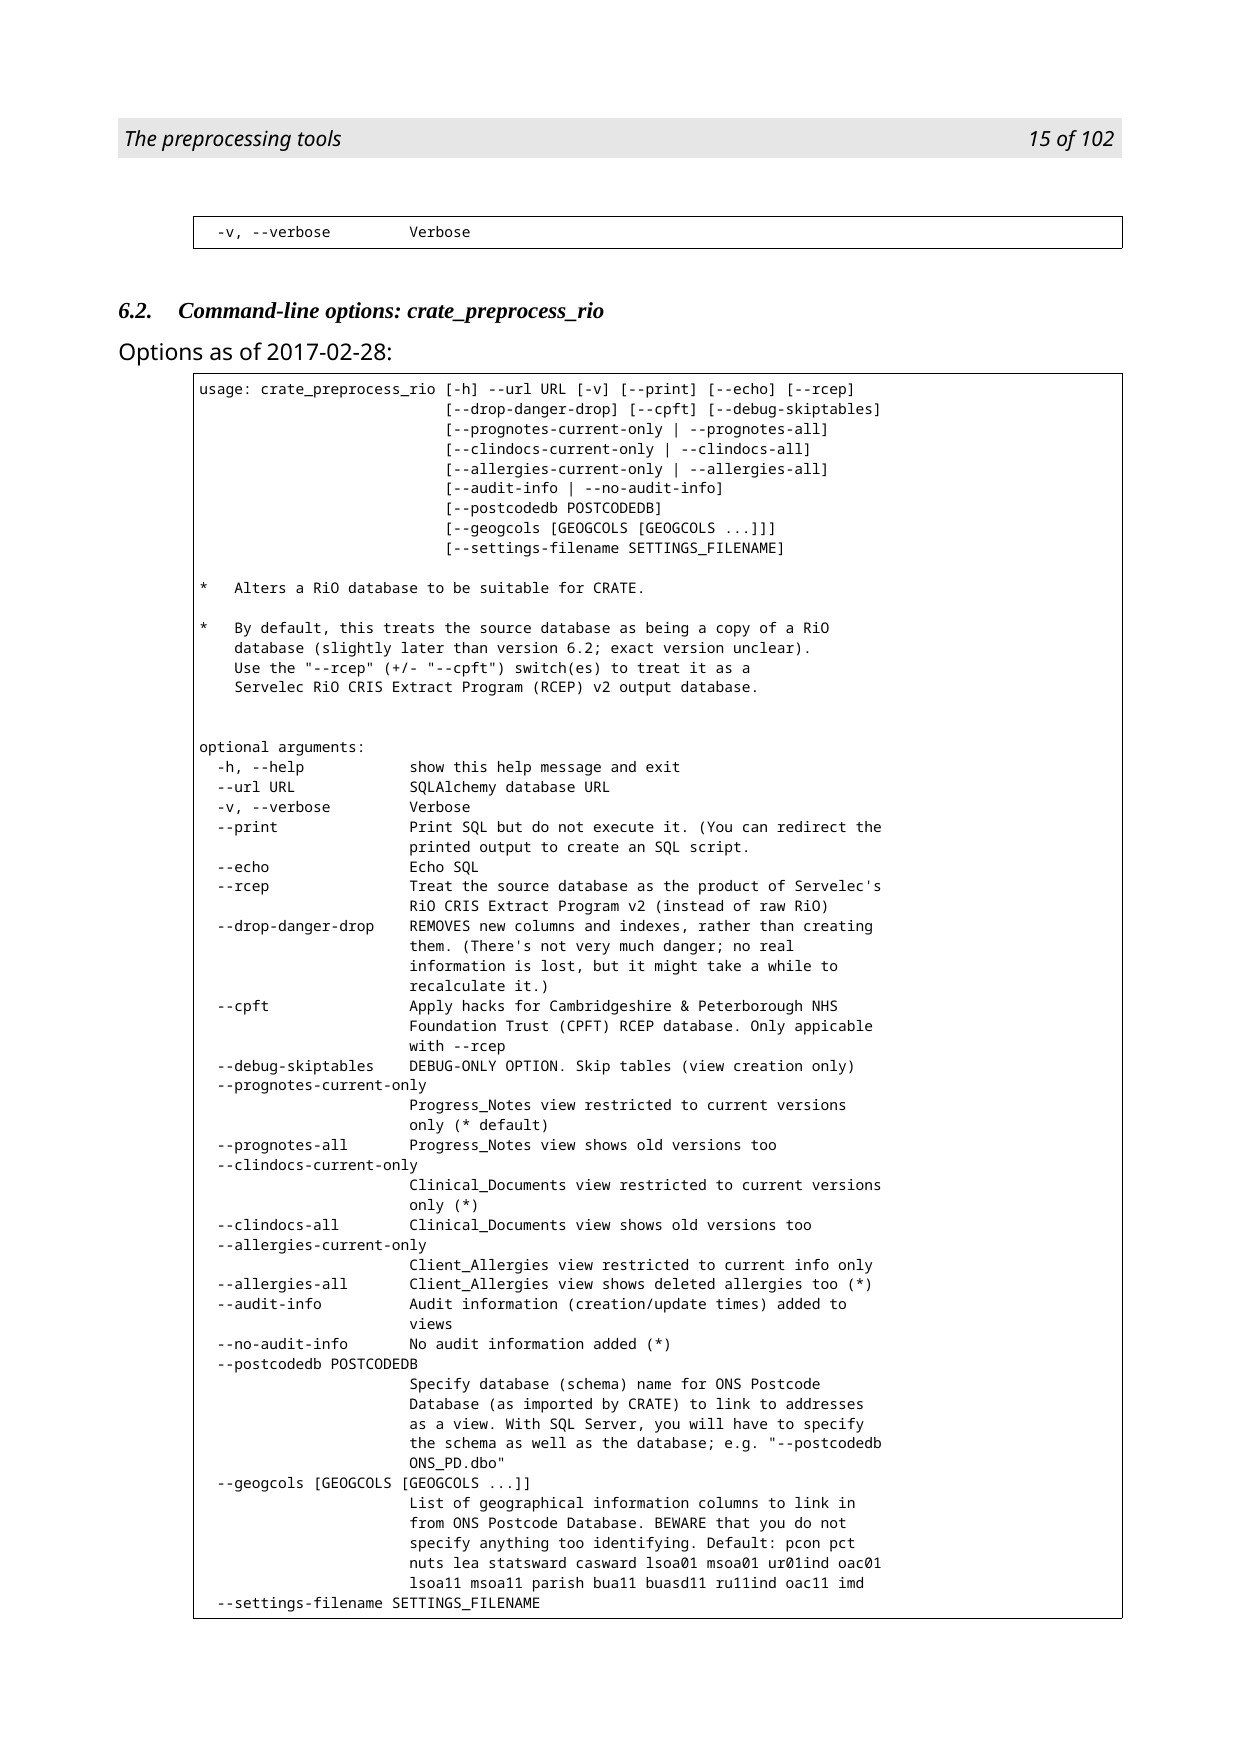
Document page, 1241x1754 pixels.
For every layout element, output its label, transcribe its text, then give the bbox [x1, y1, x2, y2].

text Options as of 2017-02-28: [118, 336, 1122, 367]
table_header -v, --verbose Verbose [194, 217, 1122, 247]
subtitle Command-line options: crate_preprocess_rio [118, 297, 1122, 323]
table_header usage: crate_preprocess_rio [-h] --url URL [-v] [--print] [--echo] [--rcep] [--drop-danger-drop] [--cpft] [--debug-skiptables] [--prognotes-current-only | --prognotes-all] [--clindocs-current-only | --clindocs-all] [--allergies-current-only | --allergies-all] [--audit-info | --no-audit-info] [--postcodedb POSTCODEDB] [--geogcols [GEOGCOLS [GEOGCOLS ...]]] [--settings-filename SETTINGS_FILENAME] * Alters a RiO database to be suitable for CRATE. * By default, this treats the source database as being a copy of a RiO database (slightly later than version 6.2; exact version unclear). Use the "--rcep" (+/- "--cpft") switch(es) to treat it as a Servelec RiO CRIS Extract Program (RCEP) v2 output database. optional arguments: -h, --help show this help message and exit --url URL SQLAlchemy database URL -v, --verbose Verbose --print Print SQL but do not execute it. (You can redirect the printed output to create an SQL script. --echo Echo SQL --rcep Treat the source database as the product of Servelec's RiO CRIS Extract Program v2 (instead of raw RiO) --drop-danger-drop REMOVES new columns and indexes, rather than creating them. (There's not very much danger; no real information is lost, but it might take a while to recalculate it.) --cpft Apply hacks for Cambridgeshire & Peterborough NHS Foundation Trust (CPFT) RCEP database. Only appicable with --rcep --debug-skiptables DEBUG-ONLY OPTION. Skip tables (view creation only) --prognotes-current-only Progress_Notes view restricted to current versions only (* default) --prognotes-all Progress_Notes view shows old versions too --clindocs-current-only Clinical_Documents view restricted to current versions only (*) --clindocs-all Clinical_Documents view shows old versions too --allergies-current-only Client_Allergies view restricted to current info only --allergies-all Client_Allergies view shows deleted allergies too (*) --audit-info Audit information (creation/update times) added to views --no-audit-info No audit information added (*) --postcodedb POSTCODEDB Specify database (schema) name for ONS Postcode Database (as imported by CRATE) to link to addresses as a view. With SQL Server, you will have to specify the schema as well as the database; e.g. "--postcodedb ONS_PD.dbo" --geogcols [GEOGCOLS [GEOGCOLS ...]] List of geographical information columns to link in from ONS Postcode Database. BEWARE that you do not specify anything too identifying. Default: pcon pct nuts lea statsward casward lsoa01 msoa01 ur01ind oac01 lsoa11 msoa11 parish bua11 buasd11 ru11ind oac11 imd --settings-filename SETTINGS_FILENAME [194, 374, 1122, 1618]
